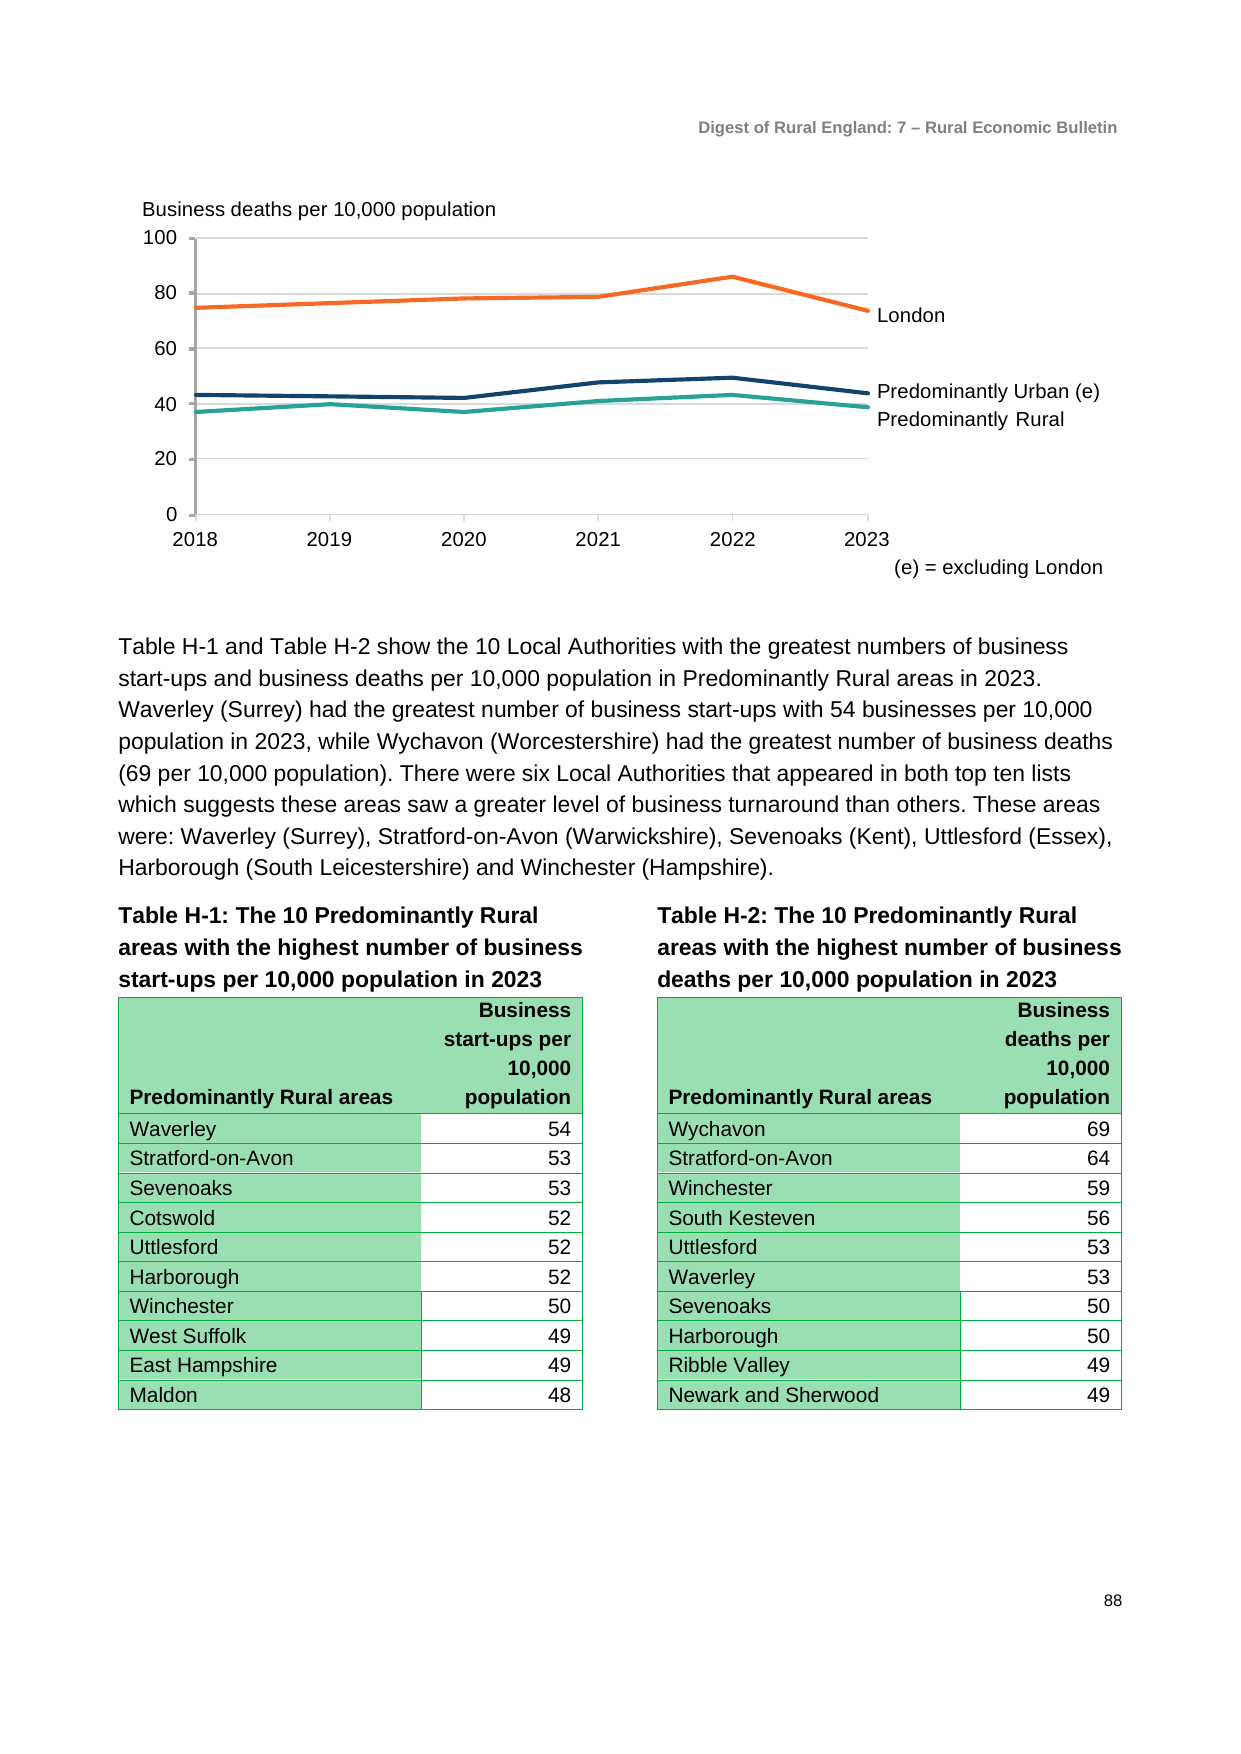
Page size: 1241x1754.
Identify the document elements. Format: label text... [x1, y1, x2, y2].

table_cell East Hampshire [119, 1351, 421, 1379]
table_cell Harborough [658, 1321, 960, 1350]
table_cell Newark and Sherwood [658, 1381, 960, 1409]
table_cell 53 [960, 1233, 1121, 1261]
text Table H‑2: The 10 Predominantly Rural areas with the highest number of business deaths per 10,000 population in 2023 [657, 902, 1122, 992]
table_cell 59 [960, 1174, 1121, 1202]
table_cell Waverley [119, 1114, 421, 1143]
table_cell 48 [422, 1381, 582, 1409]
table_cell 49 [422, 1351, 582, 1379]
table_cell Waverley [658, 1262, 960, 1291]
table_cell Stratford-on-Avon [119, 1144, 421, 1172]
table_cell South Kesteven [658, 1203, 960, 1232]
table_cell 49 [961, 1351, 1121, 1379]
table_header Predominantly Rural areas [119, 998, 421, 1113]
text Table H‑1 and Table H‑2 show the 10 Local Authorities with the greatest numbers of business start-ups and business deaths per 10,000 population in Predominantly Rural areas in 2023. Waverley (Surrey) had the greatest number of business start-ups with 54 businesses per 10,000 population in 2023, while Wychavon (Worcestershire) had the greatest number of business deaths (69 per 10,000 population). There were six Local Authorities that appeared in both top ten lists which suggests these areas saw a greater level of business turnaround than others. These areas were: Waverley (Surrey), Stratford-on-Avon (Warwickshire), Sevenoaks (Kent), Uttlesford (Essex), Harborough (South Leicestershire) and Winchester (Hampshire). [118, 633, 1122, 881]
table_header Business start-ups per 10,000 population [421, 998, 582, 1113]
table_cell 53 [960, 1262, 1121, 1291]
table_cell 53 [421, 1144, 582, 1172]
table_cell Wychavon [658, 1114, 960, 1143]
table_cell Sevenoaks [119, 1174, 421, 1202]
table_cell 56 [960, 1203, 1121, 1232]
table_cell 49 [961, 1381, 1121, 1409]
table_cell 53 [421, 1174, 582, 1202]
table_cell Ribble Valley [658, 1351, 960, 1379]
table_cell Stratford-on-Avon [658, 1144, 960, 1172]
table_cell 69 [960, 1114, 1121, 1143]
table_cell West Suffolk [119, 1321, 421, 1350]
table_header Predominantly Rural areas [658, 998, 960, 1113]
table_cell Cotswold [119, 1203, 421, 1232]
table_cell 52 [421, 1233, 582, 1261]
table_cell Winchester [658, 1174, 960, 1202]
table_cell 52 [421, 1262, 582, 1291]
table_cell 54 [421, 1114, 582, 1143]
table_cell 52 [421, 1203, 582, 1232]
table_cell Winchester [119, 1292, 421, 1320]
table_cell 50 [961, 1292, 1121, 1320]
text Table H‑1: The 10 Predominantly Rural areas with the highest number of business start-ups per 10,000 population in 2023 [118, 902, 583, 992]
table_cell Maldon [119, 1381, 421, 1409]
table_header Business deaths per 10,000 population [960, 998, 1121, 1113]
table_cell 50 [961, 1321, 1121, 1350]
table_cell 49 [422, 1321, 582, 1350]
table_cell 50 [422, 1292, 582, 1320]
table_cell Uttlesford [658, 1233, 960, 1261]
table_cell Sevenoaks [658, 1292, 960, 1320]
table_cell Uttlesford [119, 1233, 421, 1261]
table_cell Harborough [119, 1262, 421, 1291]
table_cell 64 [960, 1144, 1121, 1172]
